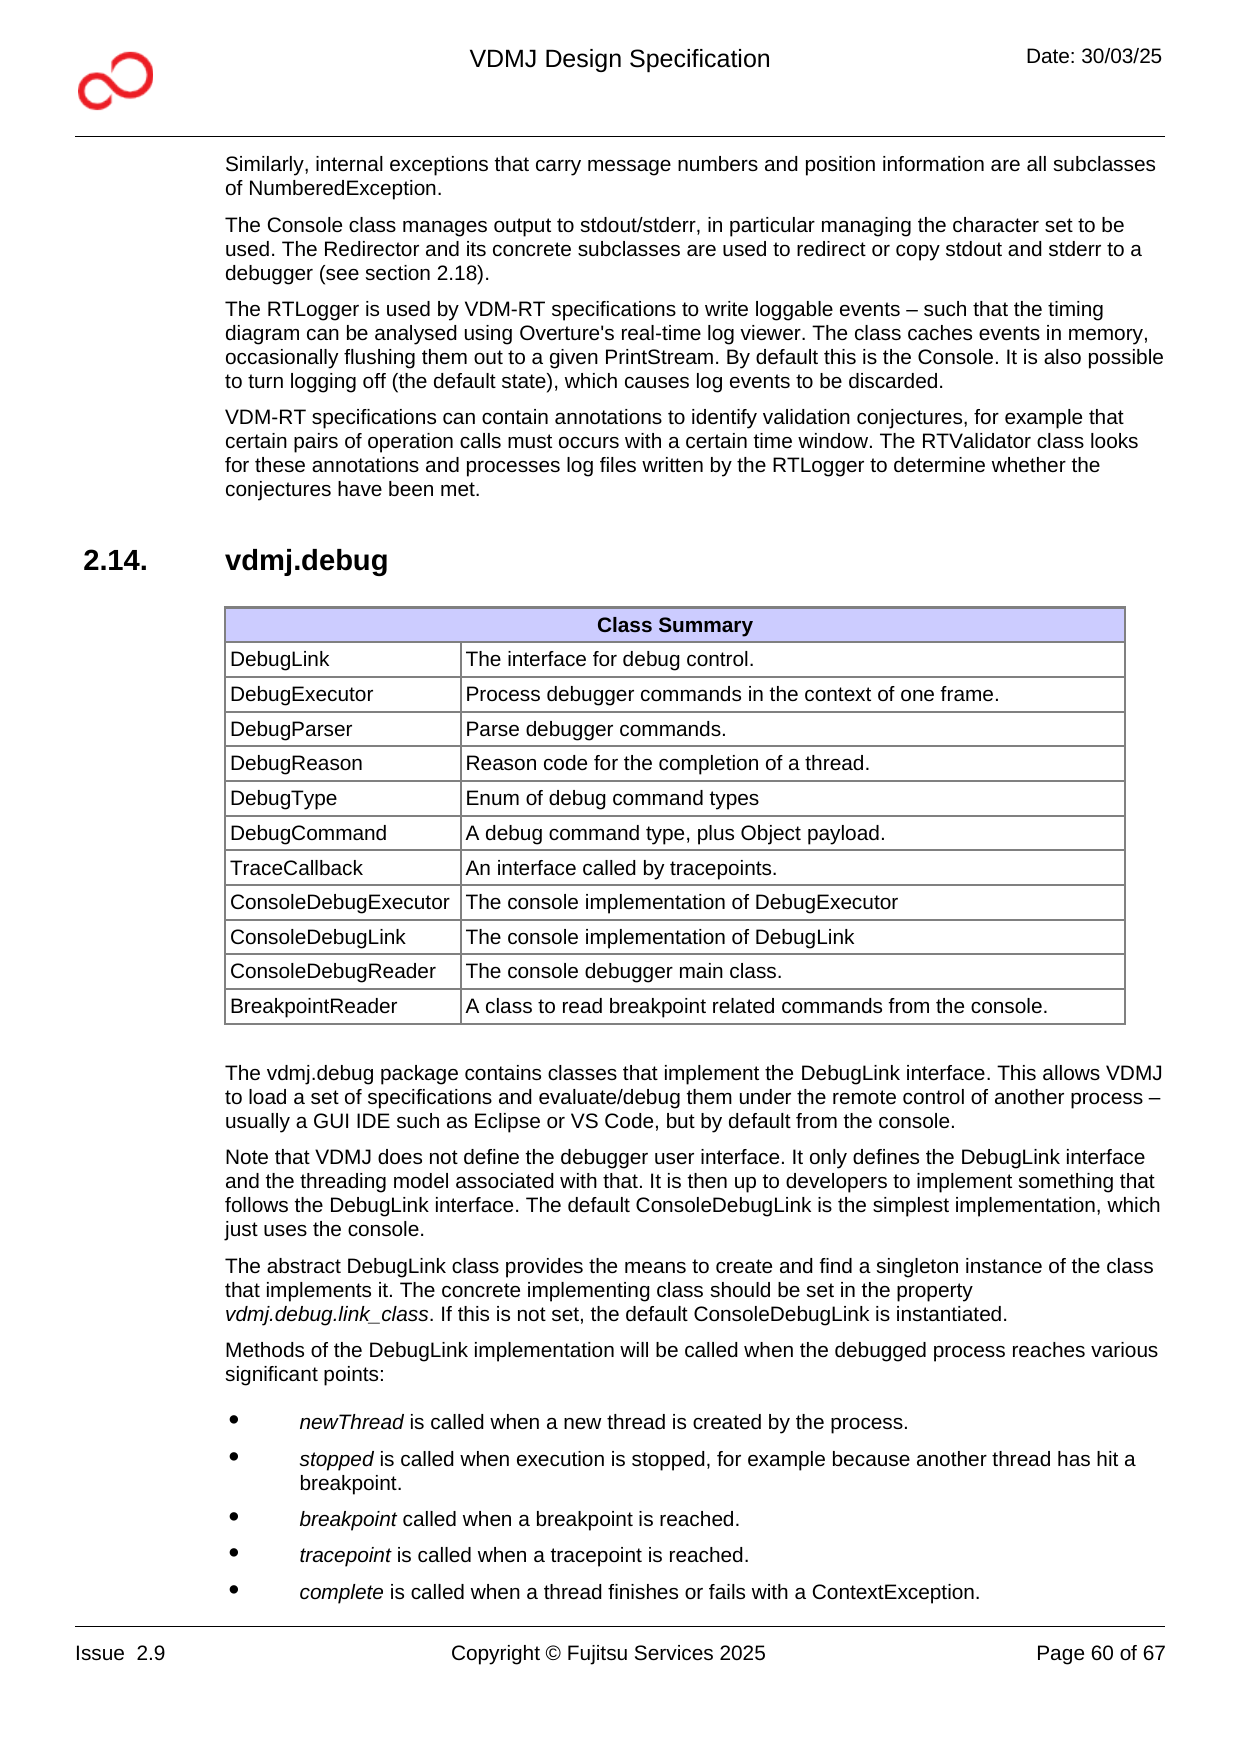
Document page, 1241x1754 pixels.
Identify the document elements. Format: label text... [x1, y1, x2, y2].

list tracepoint is called when a tracepoint is reached. [228, 1544, 1165, 1568]
text Similarly, internal exceptions that carry message numbers and position information are all subclasses of NumberedException. [225, 152, 1165, 200]
table_cell DebugParser [226, 713, 460, 745]
table_cell The interface for debug control. [462, 643, 1124, 676]
text The Console class manages output to stdout/stderr, in particular managing the character set to be used. The Redirector and its concrete subclasses are used to redirect or copy stdout and stderr to a debugger (see section 2.18). [225, 213, 1165, 285]
list newThread is called when a new thread is created by the process. [228, 1411, 1165, 1434]
table_cell The console implementation of DebugExecutor [462, 886, 1124, 919]
text Methods of the DebugLink implementation will be called when the debugged process reaches various significant points: [225, 1338, 1165, 1386]
table_cell ConsoleDebugLink [226, 921, 460, 953]
table_cell Reason code for the completion of a thread. [462, 747, 1124, 780]
text Note that VDMJ does not define the debugger user interface. It only defines the DebugLink interface and the threading model associated with that. It is then up to developers to implement something that follows the DebugLink interface. The default ConsoleDebugLink is the simplest implementation, which just uses the console. [225, 1146, 1165, 1241]
table_cell TraceCallback [226, 851, 460, 884]
text The vdmj.debug package contains classes that implement the DebugLink interface. This allows VDMJ to load a set of specifications and evaluate/debug them under the remote control of another process – usually a GUI IDE such as Eclipse or VS Code, but by default from the console. [225, 1061, 1165, 1133]
list stopped is called when execution is stopped, for example because another thread has hit a breakpoint. [228, 1447, 1165, 1495]
list breakpoint called when a breakpoint is reached. [228, 1507, 1165, 1531]
table_cell DebugLink [226, 643, 460, 676]
text VDM-RT specifications can contain annotations to identify validation conjectures, for example that certain pairs of operation calls must occurs with a certain time window. The RTValidator class looks for these annotations and processes log files written by the RTLogger to determine whether the conjectures have been met. [225, 406, 1165, 501]
subtitle vdmj.debug [75, 544, 1165, 576]
list complete is called when a thread finishes or fails with a ContextException. [228, 1580, 1165, 1604]
text The abstract DebugLink class provides the means to create and find a singleton instance of the class that implements it. The concrete implementing class should be set in the property vdmj.debug.link_class. If this is not set, the default ConsoleDebugLink is instantiated. [225, 1254, 1165, 1326]
table_cell DebugReason [226, 747, 460, 780]
table_cell The console debugger main class. [462, 955, 1124, 988]
table_cell A class to read breakpoint related commands from the console. [462, 990, 1124, 1023]
table_cell DebugCommand [226, 817, 460, 849]
table_cell Parse debugger commands. [462, 713, 1124, 745]
table_cell DebugType [226, 782, 460, 814]
table_cell Process debugger commands in the context of one frame. [462, 678, 1124, 711]
table_cell An interface called by tracepoints. [462, 851, 1124, 884]
table_cell The console implementation of DebugLink [462, 921, 1124, 953]
text The RTLogger is used by VDM-RT specifications to write loggable events – such that the timing diagram can be analysed using Overture's real-time log viewer. The class caches events in memory, occasionally flushing them out to a given PrintStream. By default this is the Console. It is also possible to turn logging off (the default state), which causes log events to be discarded. [225, 297, 1165, 393]
table_cell ConsoleDebugExecutor [226, 886, 460, 919]
table_cell Enum of debug command types [462, 782, 1124, 814]
table_cell DebugExecutor [226, 678, 460, 711]
table_cell BreakpointReader [226, 990, 460, 1023]
table_header Class Summary [226, 609, 1124, 641]
picture [78, 44, 153, 120]
table_cell ConsoleDebugReader [226, 955, 460, 988]
table_cell A debug command type, plus Object payload. [462, 817, 1124, 849]
